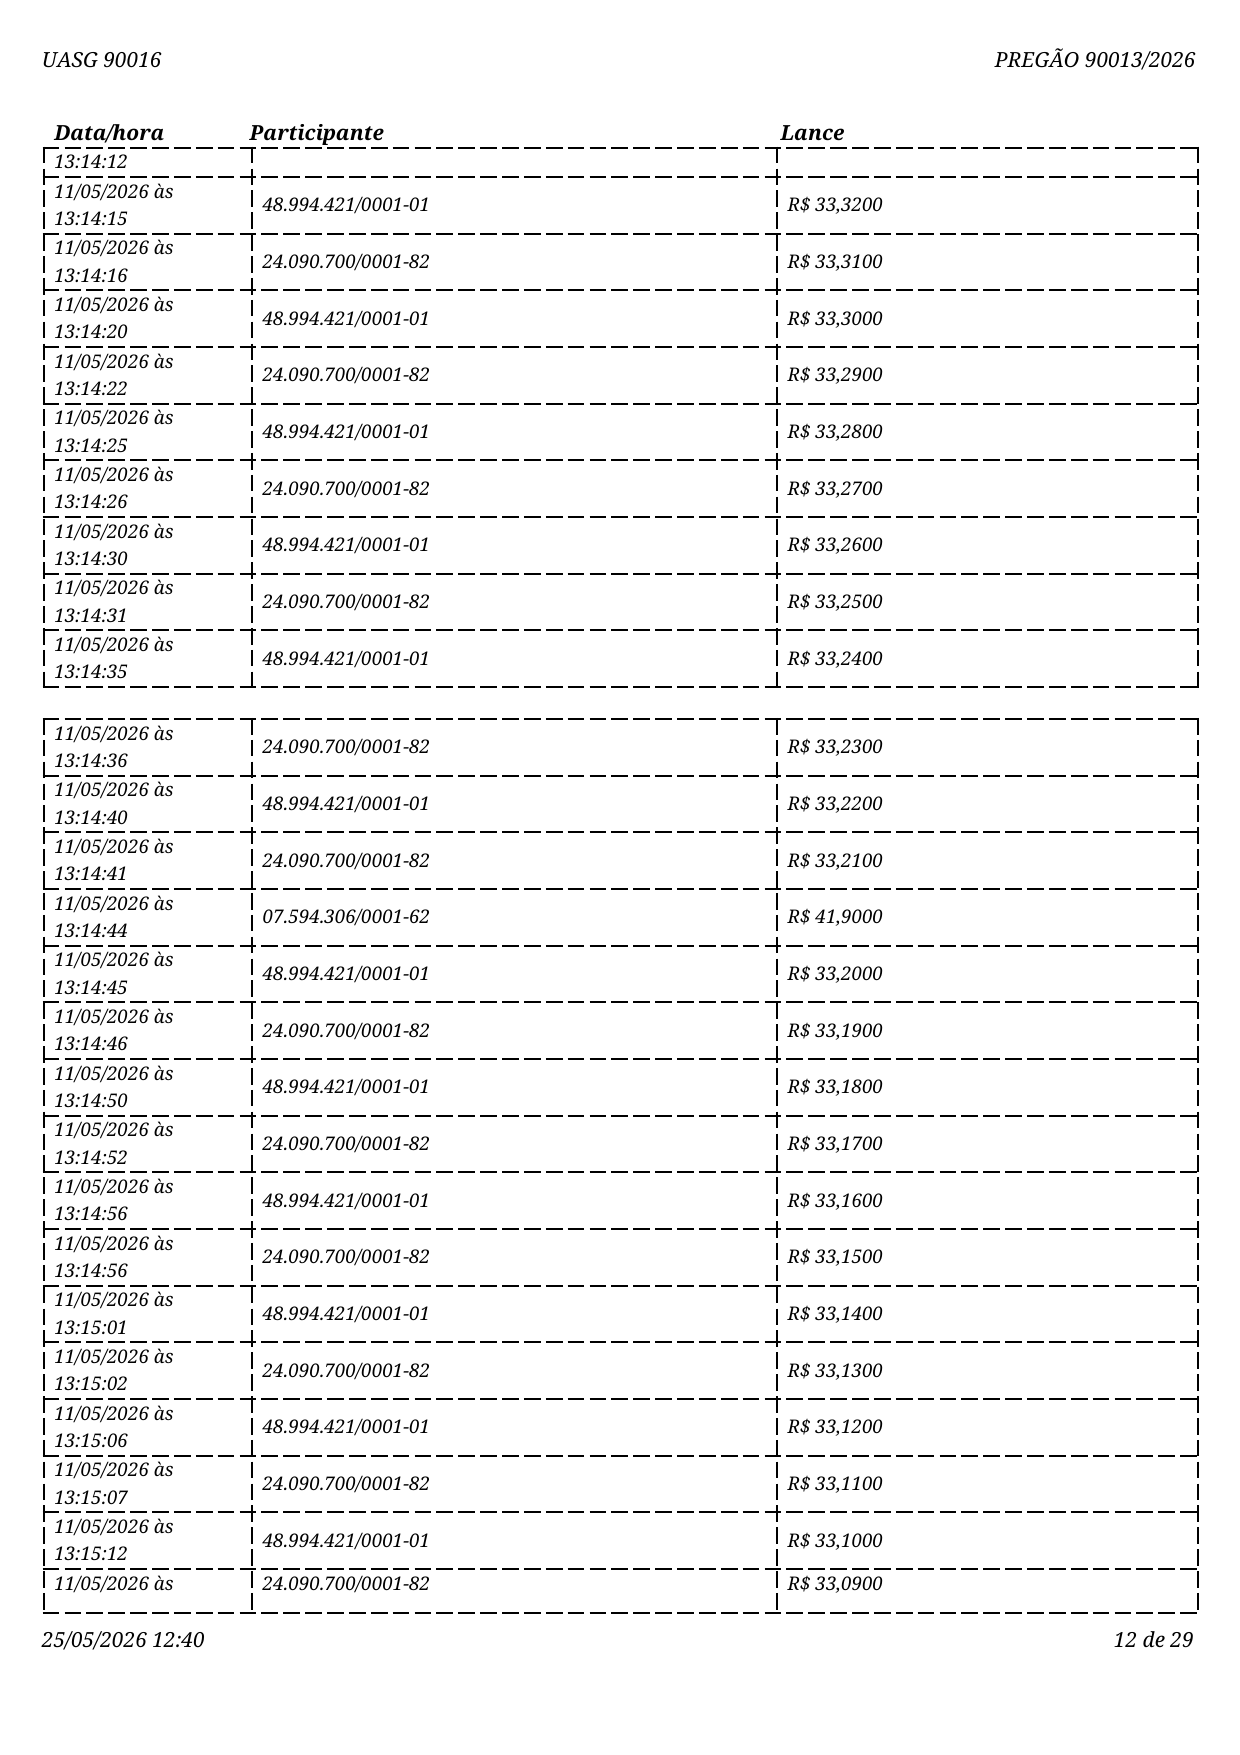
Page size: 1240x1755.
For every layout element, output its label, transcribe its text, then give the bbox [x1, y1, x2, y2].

table_cell 48.994.421/0001-01 [252, 176, 777, 233]
table_cell 48.994.421/0001-01 [252, 1398, 777, 1454]
table_cell 11/05/2026 às 13:14:20 [44, 289, 252, 346]
table_cell 48.994.421/0001-01 [252, 289, 777, 346]
table_cell 07.594.306/0001-62 [252, 888, 777, 944]
table_cell R$ 33,1600 [777, 1171, 1198, 1228]
table_cell 24.090.700/0001-82 [252, 1228, 777, 1284]
table_cell R$ 33,2900 [777, 346, 1198, 403]
table_cell 11/05/2026 às 13:14:16 [44, 233, 252, 289]
table_cell R$ 33,3100 [777, 233, 1198, 289]
table_cell 11/05/2026 às 13:14:56 [44, 1171, 252, 1228]
table_cell 24.090.700/0001-82 [252, 1001, 777, 1058]
table_cell 13:14:12 [44, 147, 252, 176]
table_cell R$ 33,1400 [777, 1285, 1198, 1341]
table_cell R$ 33,2400 [777, 629, 1198, 686]
table_cell R$ 33,3200 [777, 176, 1198, 233]
table_header R$ 33,2300 [777, 718, 1198, 774]
table_cell R$ 33,2600 [777, 516, 1198, 573]
table_cell R$ 33,1800 [777, 1058, 1198, 1114]
table_cell 24.090.700/0001-82 [252, 1455, 777, 1511]
table_cell R$ 33,1700 [777, 1115, 1198, 1171]
table_cell 24.090.700/0001-82 [252, 1341, 777, 1398]
table_cell R$ 33,2800 [777, 403, 1198, 459]
table_cell 48.994.421/0001-01 [252, 1285, 777, 1341]
table_cell R$ 33,3000 [777, 289, 1198, 346]
table_cell 11/05/2026 às 13:14:15 [44, 176, 252, 233]
table_cell 11/05/2026 às 13:14:30 [44, 516, 252, 573]
table_header 24.090.700/0001-82 [252, 718, 777, 774]
table_cell [777, 147, 1198, 176]
table_cell R$ 33,2200 [777, 775, 1198, 831]
table_cell 48.994.421/0001-01 [252, 775, 777, 831]
table_cell 24.090.700/0001-82 [252, 573, 777, 629]
table_cell 11/05/2026 às 13:14:56 [44, 1228, 252, 1284]
table_cell 11/05/2026 às 13:15:02 [44, 1341, 252, 1398]
table_cell R$ 33,1500 [777, 1228, 1198, 1284]
table_cell 11/05/2026 às 13:14:40 [44, 775, 252, 831]
table_cell R$ 33,2100 [777, 831, 1198, 888]
table_cell 11/05/2026 às 13:15:01 [44, 1285, 252, 1341]
table_header 11/05/2026 às 13:14:36 [44, 718, 252, 774]
table_cell R$ 33,2000 [777, 945, 1198, 1001]
table_cell 48.994.421/0001-01 [252, 1511, 777, 1568]
table_cell R$ 33,1100 [777, 1455, 1198, 1511]
table_cell 11/05/2026 às 13:14:26 [44, 459, 252, 516]
table_cell 48.994.421/0001-01 [252, 1171, 777, 1228]
table_cell 11/05/2026 às 13:14:46 [44, 1001, 252, 1058]
table_cell 11/05/2026 às 13:15:12 [44, 1511, 252, 1568]
table_cell R$ 33,2700 [777, 459, 1198, 516]
table_cell 11/05/2026 às 13:14:45 [44, 945, 252, 1001]
table_cell 24.090.700/0001-82 [252, 831, 777, 888]
table_cell 11/05/2026 às 13:14:35 [44, 629, 252, 686]
table_cell [252, 147, 777, 176]
table_cell R$ 33,1300 [777, 1341, 1198, 1398]
table_cell R$ 33,0900 [777, 1568, 1198, 1612]
table_cell 11/05/2026 às 13:15:07 [44, 1455, 252, 1511]
table_cell R$ 33,1000 [777, 1511, 1198, 1568]
table_cell 11/05/2026 às 13:14:22 [44, 346, 252, 403]
table_cell 11/05/2026 às 13:14:52 [44, 1115, 252, 1171]
table_cell 11/05/2026 às 13:14:31 [44, 573, 252, 629]
table_cell 11/05/2026 às 13:14:25 [44, 403, 252, 459]
table_cell 24.090.700/0001-82 [252, 459, 777, 516]
table_cell R$ 33,1900 [777, 1001, 1198, 1058]
table_cell 24.090.700/0001-82 [252, 1568, 777, 1612]
table_cell 48.994.421/0001-01 [252, 403, 777, 459]
table_cell R$ 33,1200 [777, 1398, 1198, 1454]
table_cell 24.090.700/0001-82 [252, 233, 777, 289]
table_cell 48.994.421/0001-01 [252, 629, 777, 686]
table_cell R$ 41,9000 [777, 888, 1198, 944]
table_cell 11/05/2026 às 13:14:50 [44, 1058, 252, 1114]
table_cell 11/05/2026 às [44, 1568, 252, 1612]
table_cell 24.090.700/0001-82 [252, 346, 777, 403]
table_cell 48.994.421/0001-01 [252, 945, 777, 1001]
table_cell R$ 33,2500 [777, 573, 1198, 629]
table_cell 48.994.421/0001-01 [252, 1058, 777, 1114]
table_cell 24.090.700/0001-82 [252, 1115, 777, 1171]
table_cell 11/05/2026 às 13:15:06 [44, 1398, 252, 1454]
table_cell 11/05/2026 às 13:14:41 [44, 831, 252, 888]
table_cell 11/05/2026 às 13:14:44 [44, 888, 252, 944]
table_cell 48.994.421/0001-01 [252, 516, 777, 573]
